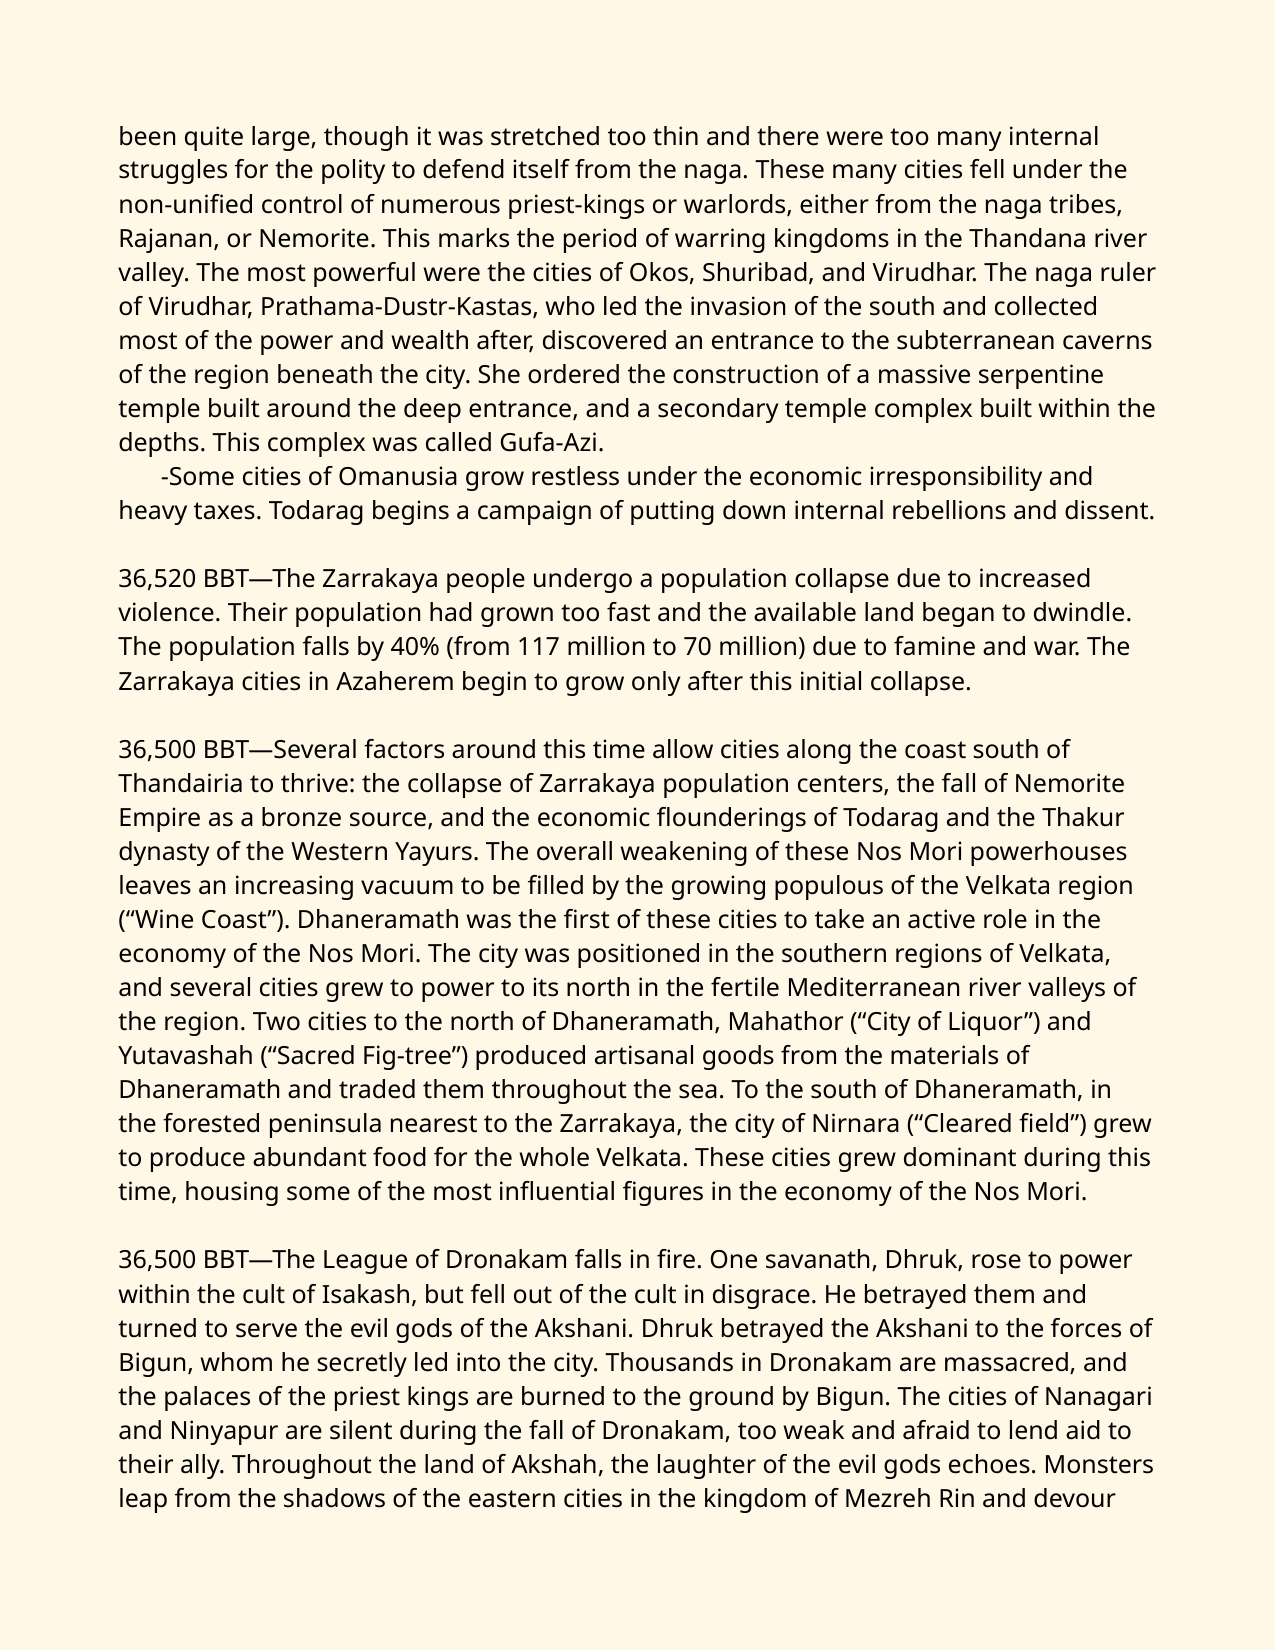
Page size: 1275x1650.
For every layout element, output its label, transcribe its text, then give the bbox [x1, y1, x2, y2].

text -Some cities of Omanusia grow restless under the economic irresponsibility and heavy taxes. Todarag begins a campaign of putting down internal rebellions and dissent. [118, 459, 1157, 527]
text 36,520 BBT—The Zarrakaya people undergo a population collapse due to increased violence. Their population had grown too fast and the available land began to dwindle. The population falls by 40% (from 117 million to 70 million) due to famine and war. The Zarrakaya cities in Azaherem begin to grow only after this initial collapse. [118, 561, 1157, 697]
text been quite large, though it was stretched too thin and there were too many internal struggles for the polity to defend itself from the naga. These many cities fell under the non-unified control of numerous priest-kings or warlords, either from the naga tribes, Rajanan, or Nemorite. This marks the period of warring kingdoms in the Thandana river valley. The most powerful were the cities of Okos, Shuribad, and Virudhar. The naga ruler of Virudhar, Prathama-Dustr-Kastas, who led the invasion of the south and collected most of the power and wealth after, discovered an entrance to the subterranean caverns of the region beneath the city. She ordered the construction of a massive serpentine temple built around the deep entrance, and a secondary temple complex built within the depths. This complex was called Gufa-Azi. [118, 118, 1157, 459]
text 36,500 BBT—Several factors around this time allow cities along the coast south of Thandairia to thrive: the collapse of Zarrakaya population centers, the fall of Nemorite Empire as a bronze source, and the economic flounderings of Todarag and the Thakur dynasty of the Western Yayurs. The overall weakening of these Nos Mori powerhouses leaves an increasing vacuum to be filled by the growing populous of the Velkata region (“Wine Coast”). Dhaneramath was the first of these cities to take an active role in the economy of the Nos Mori. The city was positioned in the southern regions of Velkata, and several cities grew to power to its north in the fertile Mediterranean river valleys of the region. Two cities to the north of Dhaneramath, Mahathor (“City of Liquor”) and Yutavashah (“Sacred Fig-tree”) produced artisanal goods from the materials of Dhaneramath and traded them throughout the sea. To the south of Dhaneramath, in the forested peninsula nearest to the Zarrakaya, the city of Nirnara (“Cleared field”) grew to produce abundant food for the whole Velkata. These cities grew dominant during this time, housing some of the most influential figures in the economy of the Nos Mori. [118, 731, 1157, 1208]
text 36,500 BBT—The League of Dronakam falls in fire. One savanath, Dhruk, rose to power within the cult of Isakash, but fell out of the cult in disgrace. He betrayed them and turned to serve the evil gods of the Akshani. Dhruk betrayed the Akshani to the forces of Bigun, whom he secretly led into the city. Thousands in Dronakam are massacred, and the palaces of the priest kings are burned to the ground by Bigun. The cities of Nanagari and Ninyapur are silent during the fall of Dronakam, too weak and afraid to lend aid to their ally. Throughout the land of Akshah, the laughter of the evil gods echoes. Monsters leap from the shadows of the eastern cities in the kingdom of Mezreh Rin and devour [118, 1242, 1157, 1515]
